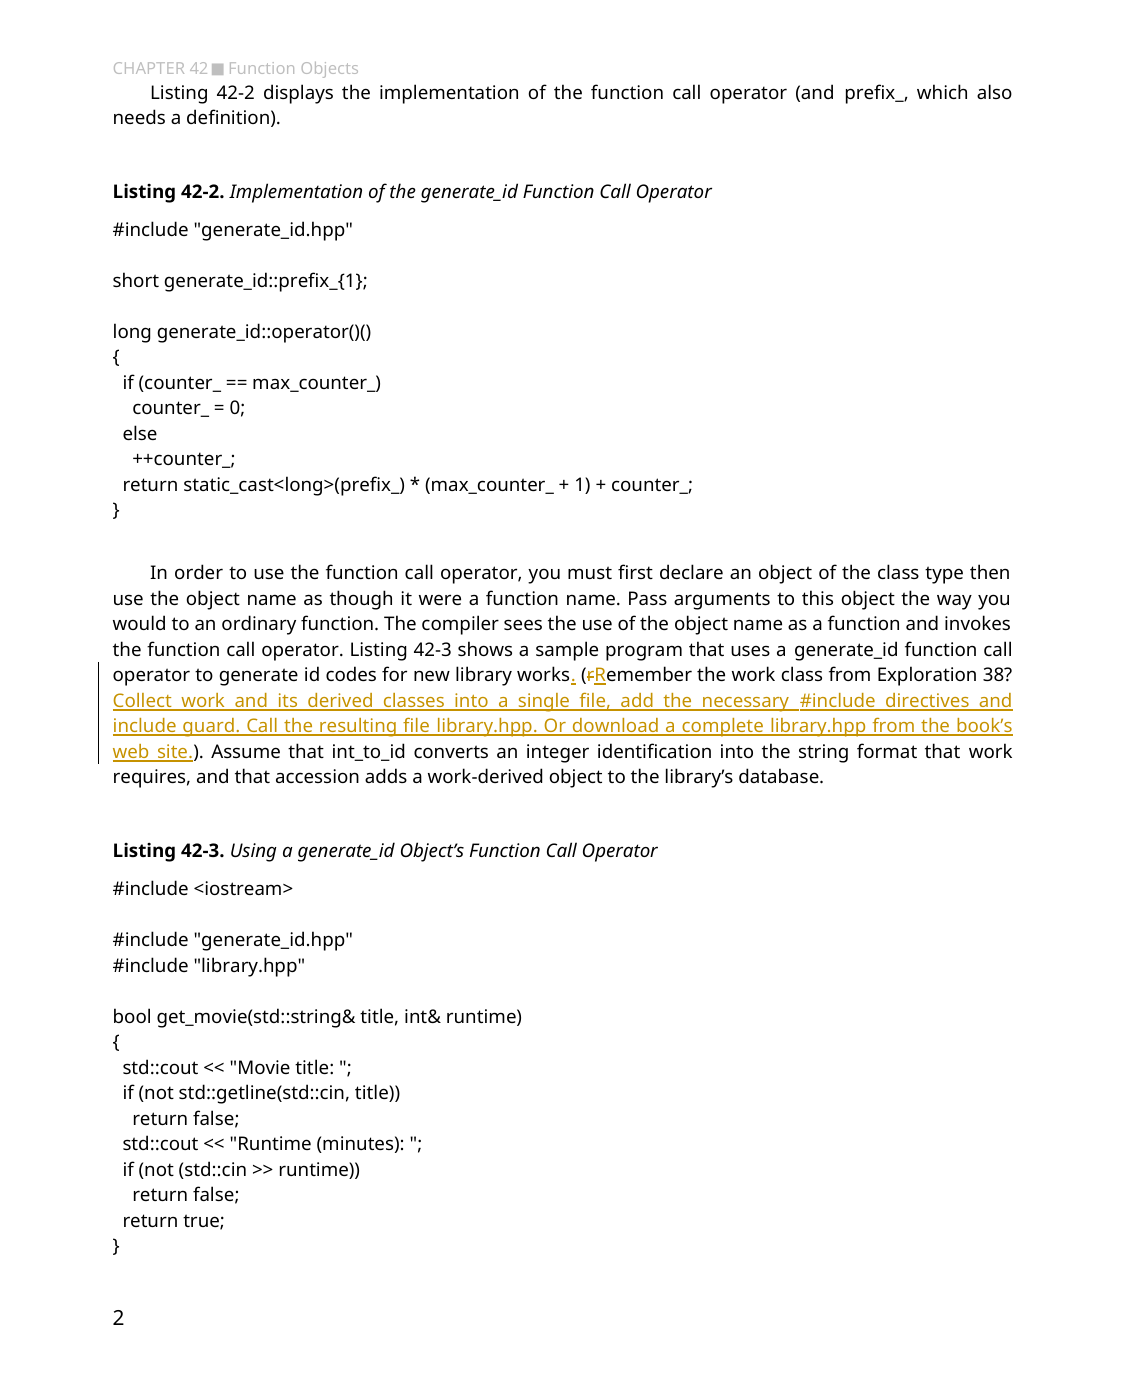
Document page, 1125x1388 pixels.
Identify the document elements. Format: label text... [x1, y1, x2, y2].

text else [112, 420, 1012, 446]
text } [112, 1233, 1012, 1258]
text return false; [112, 1182, 1012, 1207]
text counter_ = 0; [112, 394, 1012, 420]
text return true; [112, 1207, 1012, 1233]
text return static_cast<long>(prefix_) * (max_counter_ + 1) + counter_; [112, 471, 1012, 497]
text std::cout << "Runtime (minutes): "; [112, 1131, 1012, 1156]
text Listing 42-2. Implementation of the generate_id Function Call Operator [112, 178, 1012, 203]
text short generate_id::prefix_{1}; [112, 267, 1012, 292]
text #include "generate_id.hpp" [112, 216, 1012, 241]
text std::cout << "Movie title: "; [112, 1054, 1012, 1079]
text { [112, 343, 1012, 369]
text ++counter_; [112, 446, 1012, 471]
text return false; [112, 1105, 1012, 1131]
text } [112, 497, 1012, 522]
text In order to use the function call operator, you must first declare an object of the class type then use the object name as though it were a function name. Pass arguments to this object the way you would to an ordinary function. The compiler sees the use of the object name as a function and invokes the function call operator. Listing 42-3 shows a sample program that uses a generate_id function call operator to generate id codes for new library works. (Remember the work class from Exploration 38? Collect work and its derived classes into a single file, add the necessary #include directives and [112, 560, 1012, 709]
text #include "generate_id.hpp" [112, 926, 1012, 952]
text if (not std::getline(std::cin, title)) [112, 1079, 1012, 1105]
text #include <iostream> [112, 875, 1012, 901]
text long generate_id::operator()() [112, 318, 1012, 343]
text Listing 42-2 displays the implementation of the function call operator (and prefix_, which also needs a definition). [112, 79, 1012, 130]
text include guard. Call the resulting file library.hpp. Or download a complete library.hpp from the book’s [112, 710, 1012, 734]
text bool get_movie(std::string& title, int& runtime) [112, 1003, 1012, 1028]
text { [112, 1028, 1012, 1054]
text if (counter_ == max_counter_) [112, 369, 1012, 394]
text web site.). Assume that int_to_id converts an integer identification into the string format that work requires, and that accession adds a work-derived object to the library’s database. [112, 735, 1012, 789]
text #include "library.hpp" [112, 952, 1012, 977]
text if (not (std::cin >> runtime)) [112, 1156, 1012, 1182]
text Listing 42-3. Using a generate_id Object’s Function Call Operator [112, 837, 1012, 863]
